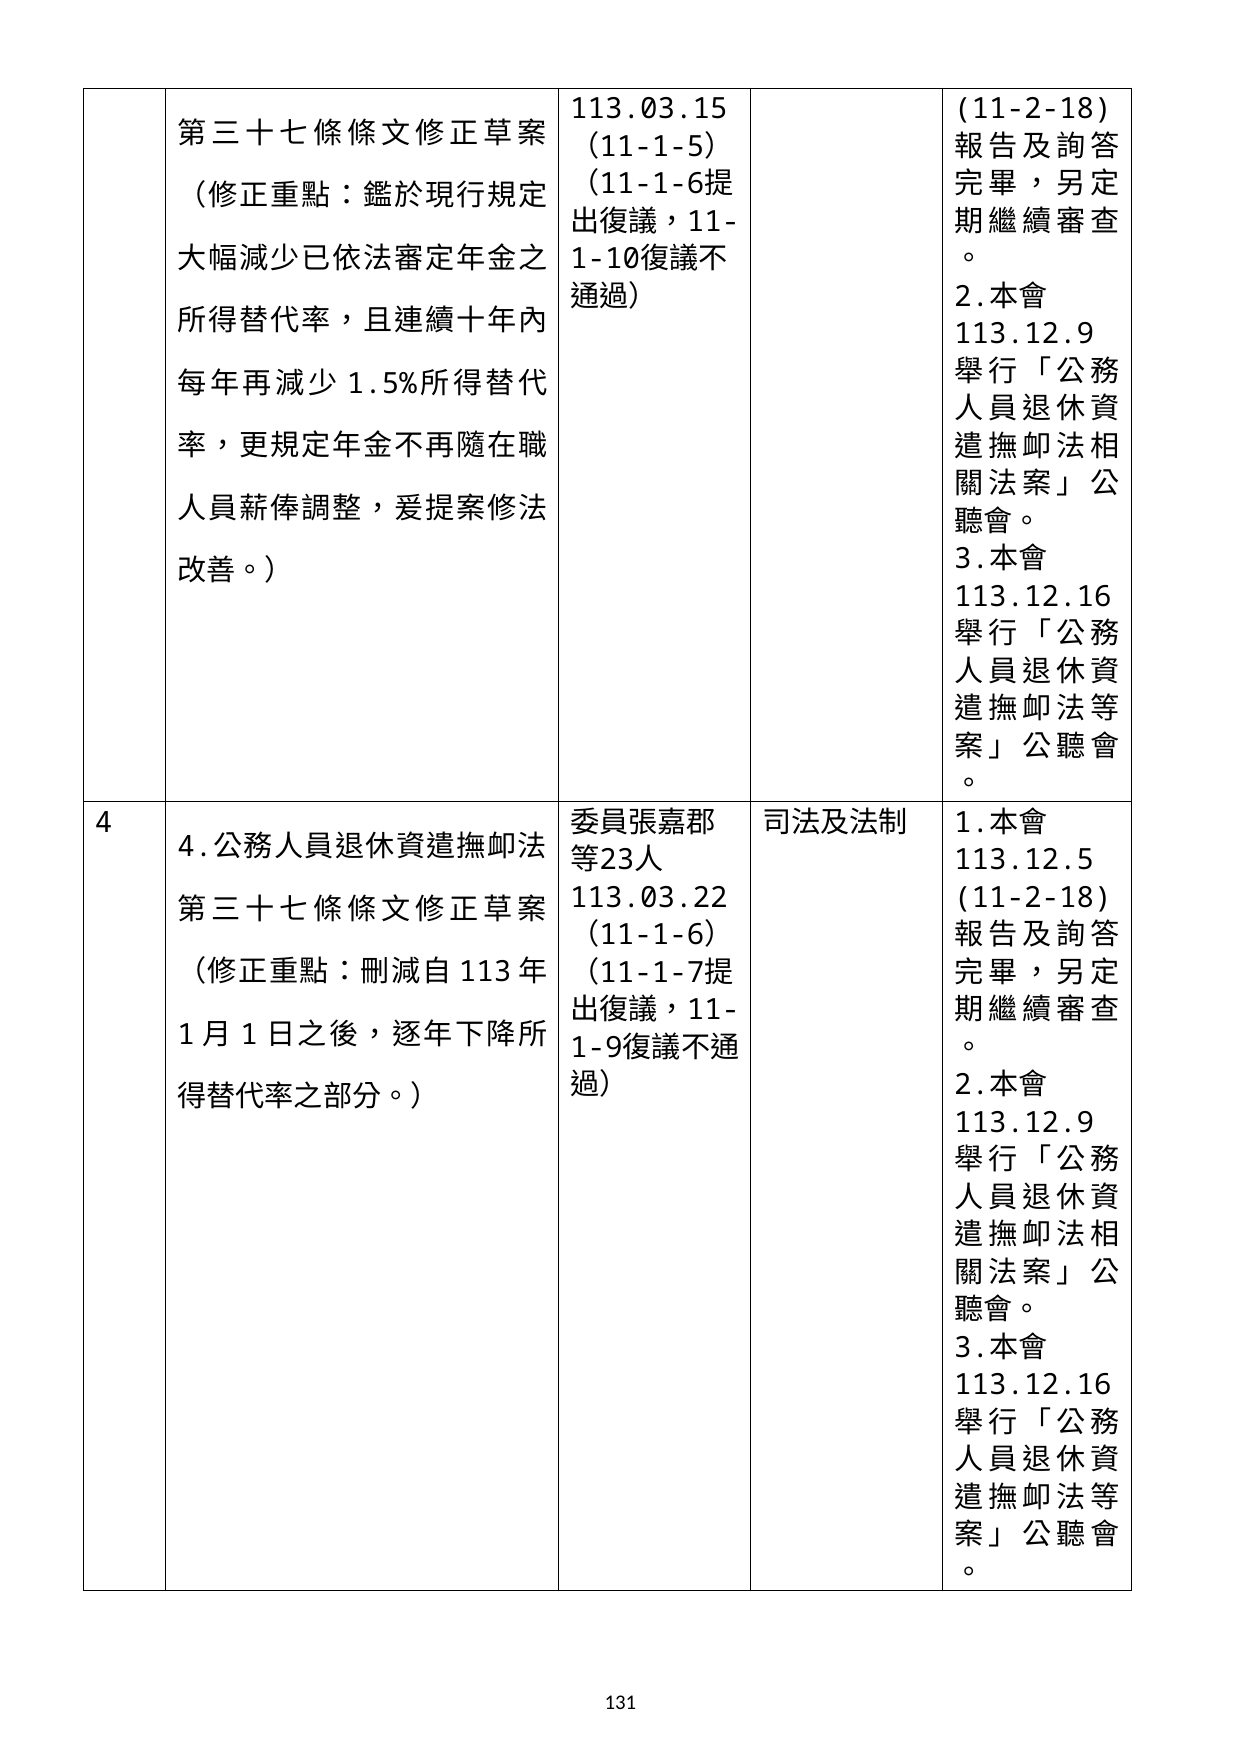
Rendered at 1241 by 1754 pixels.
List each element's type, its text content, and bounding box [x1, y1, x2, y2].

table_cell 司法及法制 [751, 802, 942, 1590]
table_cell 4.公務人員退休資遣撫卹法第三十七條條文修正草案（修正重點：刪減自113年1月1日之後，逐年下降所得替代率之部分。） [166, 802, 558, 1590]
table_cell 第三十七條條文修正草案（修正重點：鑑於現行規定大幅減少已依法審定年金之所得替代率，且連續十年內每年再減少1.5%所得替代率，更規定年金不再隨在職人員薪俸調整，爰提案修法改善。） [166, 89, 558, 801]
table_cell [751, 89, 942, 801]
table_cell [84, 89, 165, 801]
table_cell 委員張嘉郡 等23人 113.03.22 （11-1-6）（11-1-7提出復議，11-1-9復議不通過） [559, 802, 750, 1590]
table_cell 1.本會 113.12.5 (11-2-18)報告及詢答完畢，另定期繼續審查。 2.本會 113.12.9舉行「公務人員退休資遣撫卹法相關法案」公聽會。 3.本會 113.12.16舉行「公務人員退休資遣撫卹法等案」公聽會。 [943, 802, 1131, 1590]
table_cell 113.03.15 （11-1-5）（11-1-6提出復議，11-1-10復議不通過） [559, 89, 750, 801]
table_cell 4 [84, 802, 165, 1590]
table_cell (11-2-18)報告及詢答完畢，另定期繼續審查。 2.本會 113.12.9舉行「公務人員退休資遣撫卹法相關法案」公聽會。 3.本會 113.12.16舉行「公務人員退休資遣撫卹法等案」公聽會。 [943, 89, 1131, 801]
